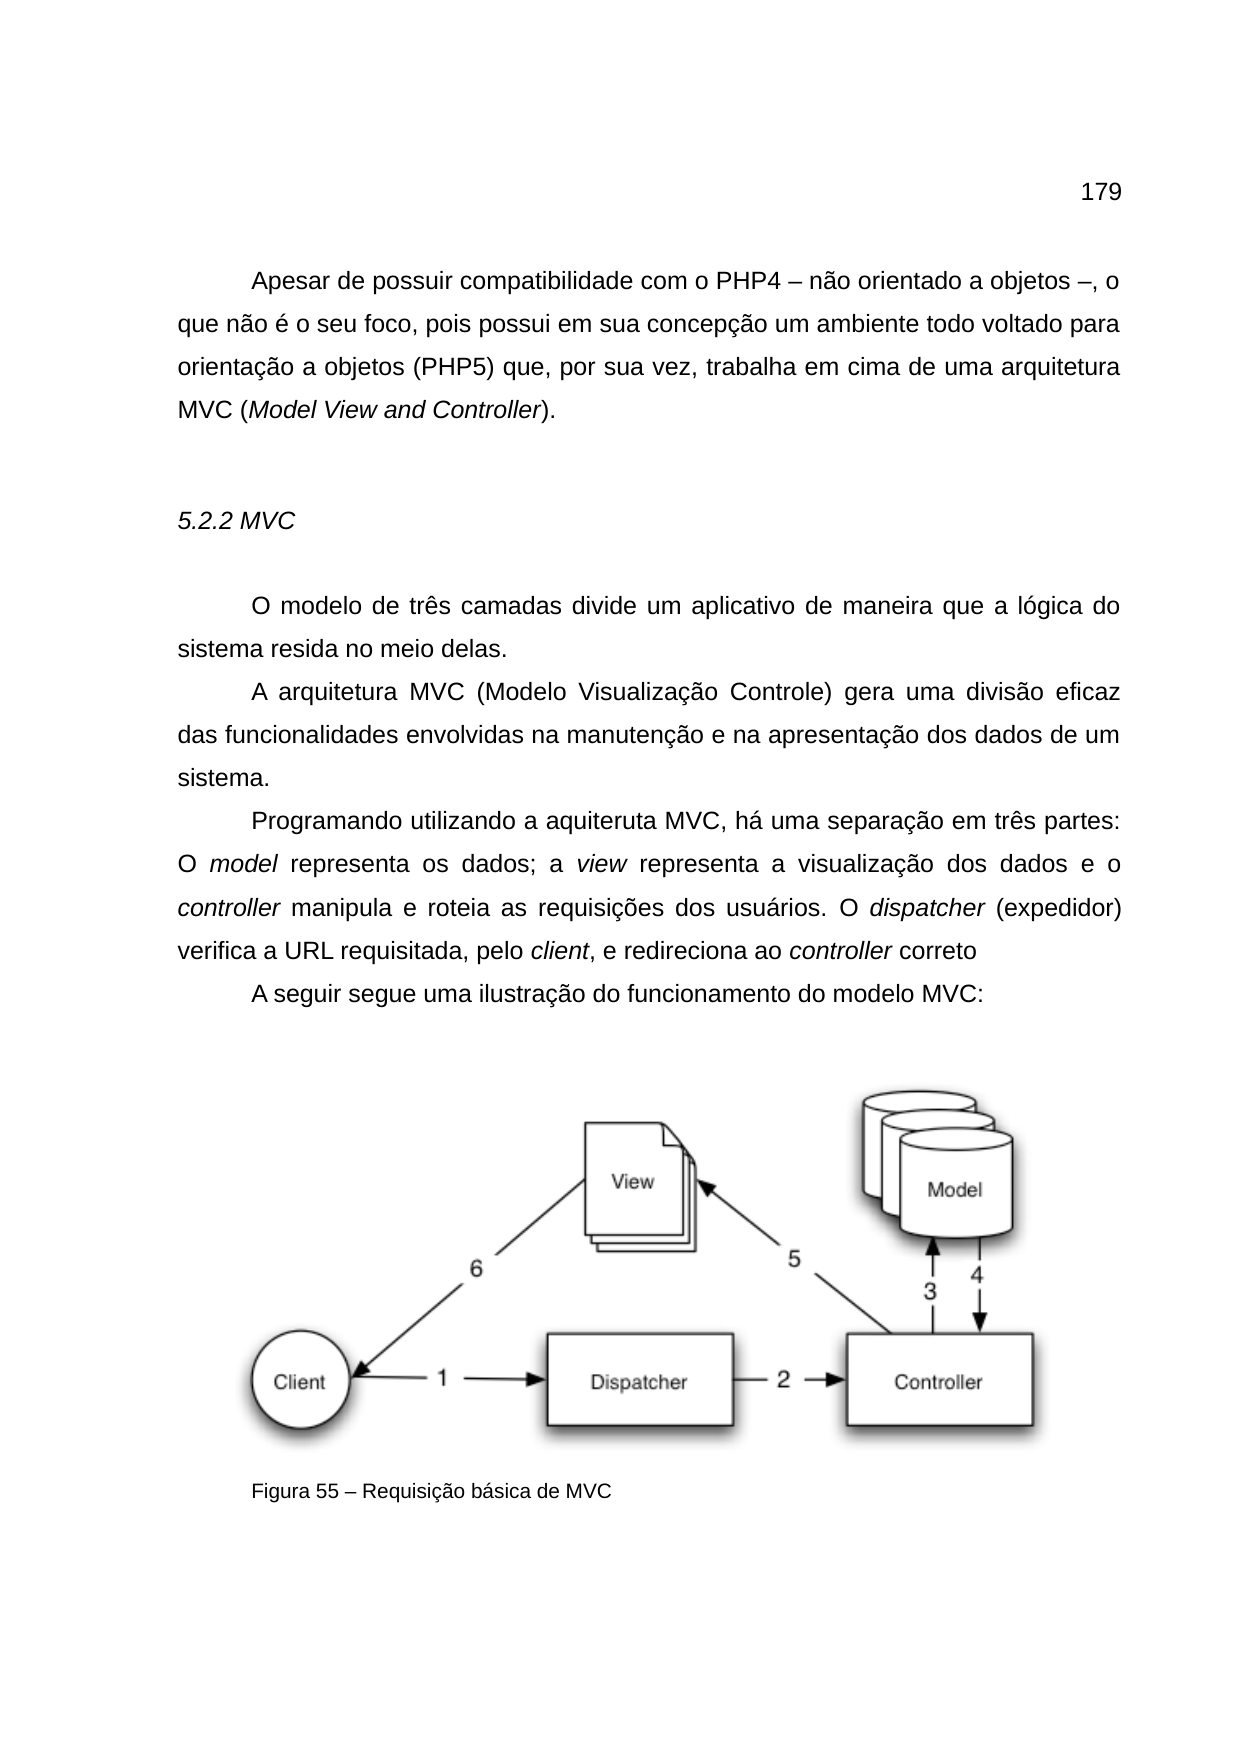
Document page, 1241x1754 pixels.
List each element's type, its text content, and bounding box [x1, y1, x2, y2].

subtitle 5.2.2 MVC [177, 506, 1122, 535]
text A arquitetura MVC (Modelo Visualização Controle) gera uma divisão eficaz das funcionalidades envolvidas na manutenção e na apresentação dos dados de um sistema. [177, 677, 1122, 792]
picture [177, 1065, 1123, 1479]
text Apesar de possuir compatibilidade com o PHP4 – não orientado a objetos –, o que não é o seu foco, pois possui em sua concepção um ambiente todo voltado para orientação a objetos (PHP5) que, por sua vez, trabalha em cima de uma arquitetura MVC (Model View and Controller). [177, 266, 1122, 424]
text Programando utilizando a aquiteruta MVC, há uma separação em três partes: O model representa os dados; a view representa a visualização dos dados e o controller manipula e roteia as requisições dos usuários. O dispatcher (expedidor) verifica a URL requisitada, pelo client, e redireciona ao controller correto [177, 806, 1122, 964]
text Figura 55 – Requisição básica de MVC [177, 1479, 1122, 1503]
text O modelo de três camadas divide um aplicativo de maneira que a lógica do sistema resida no meio delas. [177, 591, 1122, 663]
text A seguir segue uma ilustração do funcionamento do modelo MVC: [177, 979, 1122, 1008]
